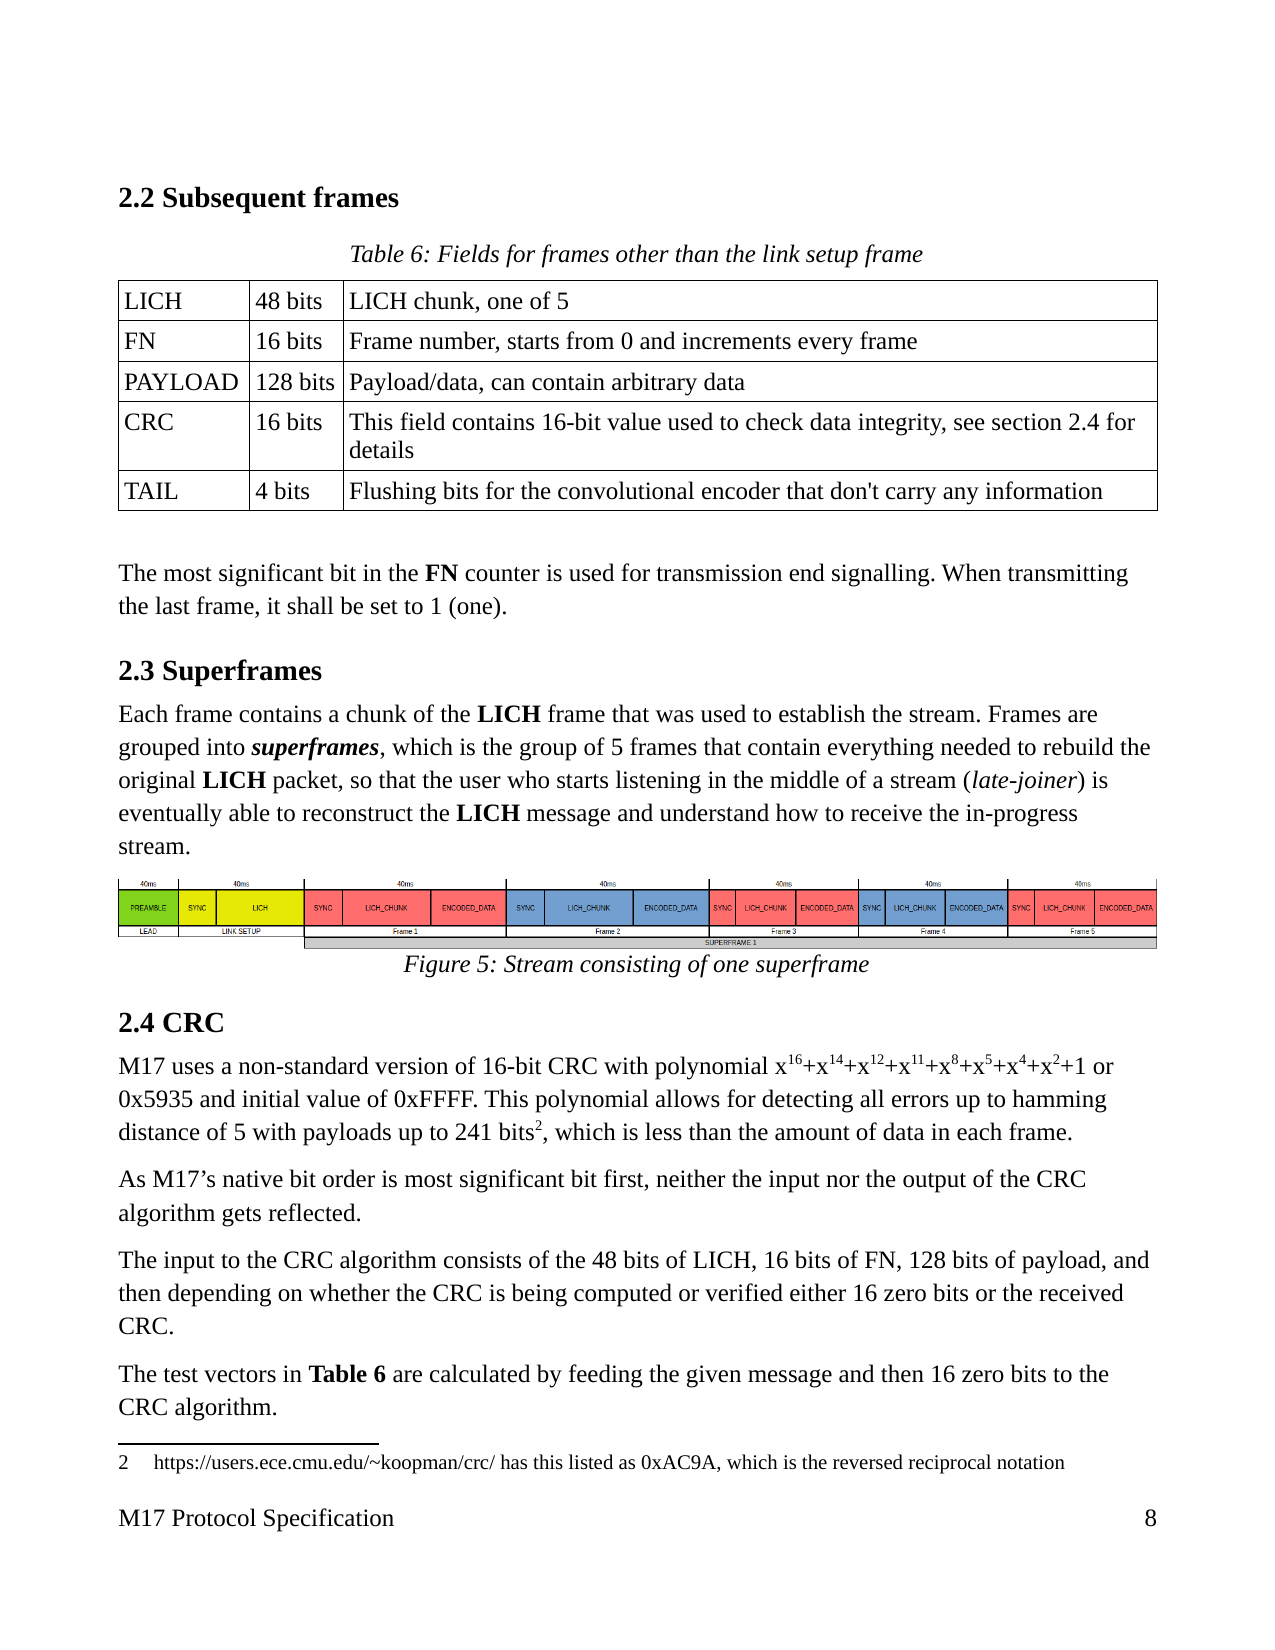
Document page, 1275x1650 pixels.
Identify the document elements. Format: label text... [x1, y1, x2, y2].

table_cell 128 bits [250, 362, 343, 401]
table_cell Flushing bits for the convolutional encoder that don't carry any information [344, 471, 1157, 510]
table_cell Payload/data, can contain arbitrary data [344, 362, 1157, 401]
table_cell This field contains 16-bit value used to check data integrity, see section 2.4 for details [344, 402, 1157, 470]
table_header 48 bits [250, 281, 343, 320]
table_cell TAIL [119, 471, 249, 510]
table_cell Frame number, starts from 0 and increments every frame [344, 321, 1157, 361]
text M17 uses a non-standard version of 16-bit CRC with polynomial x16+x14+x12+x11+x8+x5+x4+x2+1 or 0x5935 and initial value of 0xFFFF. This polynomial allows for detecting all errors up to hamming distance of 5 with payloads up to 241 bits, which is less than the amount of data in each frame. [118, 1051, 1157, 1146]
table_header LICH [119, 281, 249, 320]
table_header LICH chunk, one of 5 [344, 281, 1157, 320]
table_cell FN [119, 321, 249, 361]
table_cell 16 bits [250, 321, 343, 361]
text Figure 5: Stream consisting of one superframe [118, 949, 1157, 978]
subtitle 2.2 Subsequent frames [118, 180, 1157, 214]
text The test vectors in Table 6 are calculated by feeding the given message and then 16 zero bits to the CRC algorithm. [118, 1359, 1157, 1421]
subtitle 2.4 CRC [118, 1005, 1157, 1038]
table_cell 16 bits [250, 402, 343, 470]
text Each frame contains a chunk of the LICH frame that was used to establish the stream. Frames are grouped into superframes, which is the group of 5 frames that contain everything needed to rebuild the original LICH packet, so that the user who starts listening in the middle of a stream (late-joiner) is eventually able to reconstruct the LICH message and understand how to receive the in-progress stream. [118, 699, 1157, 860]
table_cell PAYLOAD [119, 362, 249, 401]
text The most significant bit in the FN counter is used for transmission end signalling. When transmitting the last frame, it shall be set to 1 (one). [118, 558, 1157, 620]
table_cell CRC [119, 402, 249, 470]
text Table 6: Fields for frames other than the link setup frame [118, 239, 1157, 268]
text The input to the CRC algorithm consists of the 48 bits of LICH, 16 bits of FN, 128 bits of payload, and then depending on whether the CRC is being computed or verified either 16 zero bits or the received CRC. [118, 1245, 1157, 1340]
text As M17’s native bit order is most significant bit first, neither the input nor the output of the CRC algorithm gets reflected. [118, 1164, 1157, 1226]
table_cell 4 bits [250, 471, 343, 510]
picture [118, 879, 1157, 949]
text https://users.ece.cmu.edu/~koopman/crc/ has this listed as 0xAC9A, which is the reversed reciprocal notation [118, 1449, 1157, 1474]
subtitle 2.3 Superframes [118, 653, 1157, 687]
